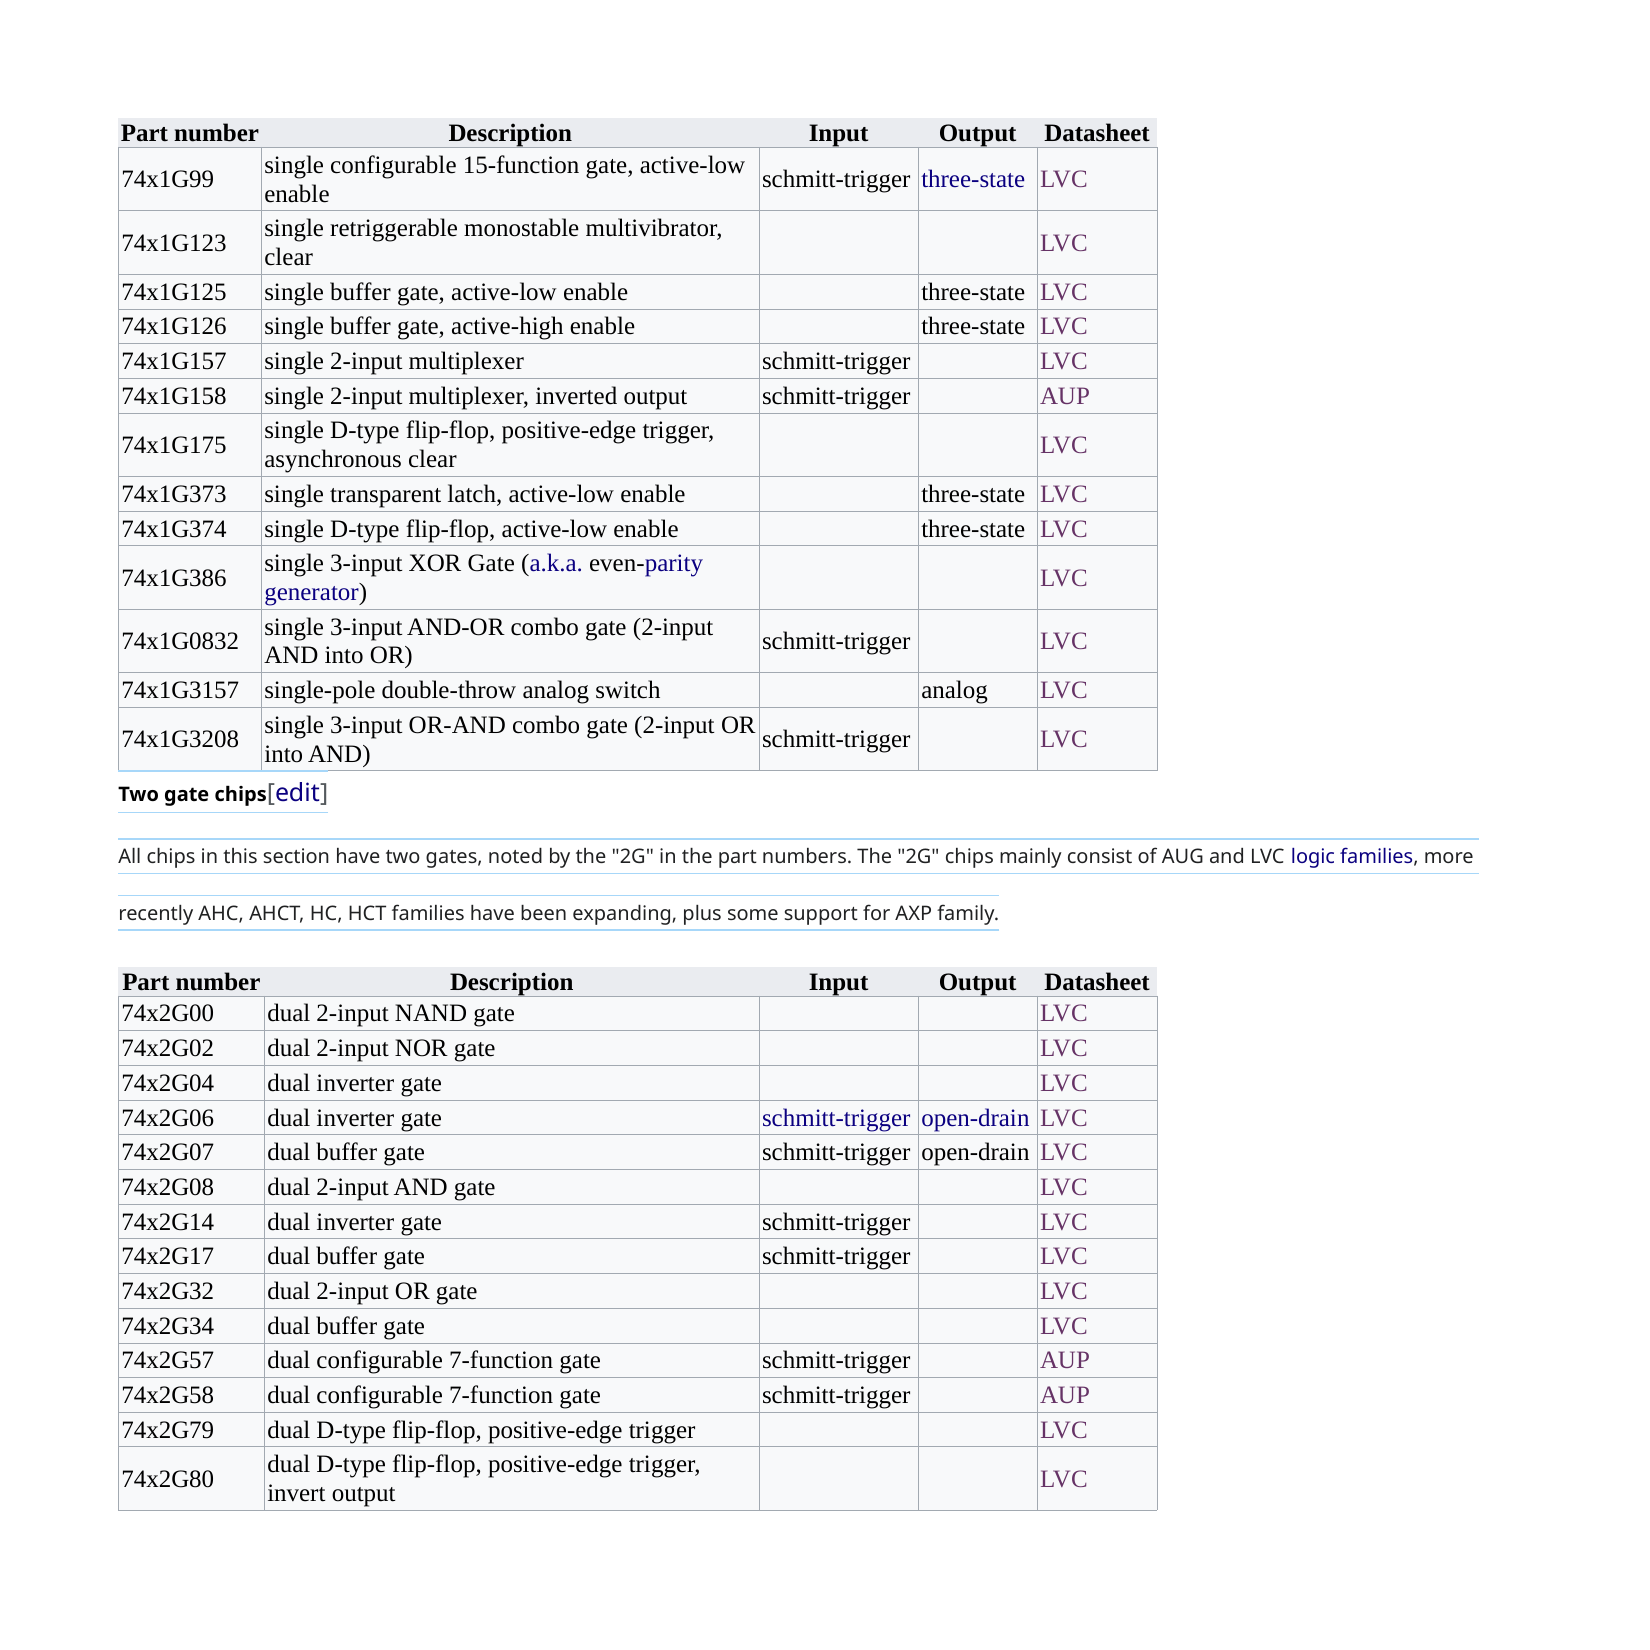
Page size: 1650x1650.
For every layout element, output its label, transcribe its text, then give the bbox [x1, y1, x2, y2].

table_cell LVC [1038, 148, 1157, 210]
table_cell schmitt-trigger [760, 1135, 918, 1169]
table_cell AUP [1038, 1378, 1157, 1412]
table_cell 74x1G374 [119, 512, 261, 545]
table_cell LVC [1038, 1135, 1157, 1169]
table_cell LVC [1038, 344, 1157, 378]
table_cell 74x1G126 [119, 310, 261, 343]
table_header Description [264, 967, 759, 996]
table_cell single 3-input AND-OR combo gate (2-input AND into OR) [262, 610, 759, 672]
table_cell three-state [919, 275, 1037, 308]
table_cell single 2-input multiplexer [262, 344, 759, 378]
table_header Part number [118, 118, 261, 147]
table_cell LVC [1038, 610, 1157, 672]
table_cell LVC [1038, 1066, 1157, 1099]
table_cell [919, 610, 1037, 672]
table_cell dual buffer gate [265, 1239, 759, 1273]
table_cell dual D-type flip-flop, positive-edge trigger, invert output [265, 1447, 759, 1510]
table_cell LVC [1038, 708, 1157, 770]
table_cell 74x2G79 [119, 1413, 264, 1446]
table_cell dual 2-input NOR gate [265, 1031, 759, 1065]
table_cell [760, 414, 918, 476]
table_cell [760, 1309, 918, 1342]
table_cell [760, 1170, 918, 1204]
table_cell single transparent latch, active-low enable [262, 477, 759, 511]
table_cell three-state [919, 148, 1037, 210]
table_cell 74x2G07 [119, 1135, 264, 1169]
table_cell [919, 1239, 1037, 1273]
table_cell AUP [1038, 1344, 1157, 1377]
table_cell schmitt-trigger [760, 379, 918, 412]
table_cell [760, 512, 918, 545]
table_cell [760, 1447, 918, 1510]
table_cell 74x1G157 [119, 344, 261, 378]
table_cell [760, 1413, 918, 1446]
table_cell [919, 1031, 1037, 1065]
table_cell schmitt-trigger [760, 708, 918, 770]
table_cell dual 2-input AND gate [265, 1170, 759, 1204]
table_cell LVC [1038, 1031, 1157, 1065]
table_cell single buffer gate, active-high enable [262, 310, 759, 343]
table_cell dual configurable 7-function gate [265, 1378, 759, 1412]
table_cell 74x2G58 [119, 1378, 264, 1412]
table_cell [919, 344, 1037, 378]
table_cell 74x1G3157 [119, 673, 261, 707]
table_cell dual D-type flip-flop, positive-edge trigger [265, 1413, 759, 1446]
table_cell LVC [1038, 275, 1157, 308]
table_cell [760, 211, 918, 274]
table_cell [760, 997, 918, 1030]
table_cell [760, 1031, 918, 1065]
table_cell single buffer gate, active-low enable [262, 275, 759, 308]
table_cell dual inverter gate [265, 1066, 759, 1099]
table_cell [760, 546, 918, 609]
table_header Input [759, 118, 918, 147]
table_cell three-state [919, 512, 1037, 545]
table_cell single 3-input OR-AND combo gate (2-input OR into AND) [262, 708, 759, 770]
table_header Part number [118, 967, 264, 996]
text All chips in this section have two gates, noted by the "2G" in the part numbers. The "2G" chips mainly consist of AUG and LVC logic families, more recently AHC, AHCT, HC, HCT families have been expanding, plus some support for AXP family. [118, 838, 1532, 931]
table_cell 74x2G00 [119, 997, 264, 1030]
table_header Datasheet [1037, 118, 1157, 147]
table_cell LVC [1038, 1413, 1157, 1446]
table_cell AUP [1038, 379, 1157, 412]
table_cell dual inverter gate [265, 1101, 759, 1134]
table_cell 74x2G17 [119, 1239, 264, 1273]
table_cell LVC [1038, 1101, 1157, 1134]
table_cell single configurable 15-function gate, active-low enable [262, 148, 759, 210]
table_cell 74x1G373 [119, 477, 261, 511]
table_cell [919, 1066, 1037, 1099]
table_cell dual inverter gate [265, 1205, 759, 1238]
table_cell [919, 1309, 1037, 1342]
table_cell LVC [1038, 512, 1157, 545]
table_cell schmitt-trigger [760, 1239, 918, 1273]
table_cell 74x2G08 [119, 1170, 264, 1204]
table_cell analog [919, 673, 1037, 707]
table_cell [919, 1205, 1037, 1238]
subtitle Two gate chips[edit] [118, 770, 1532, 813]
table_header Output [918, 967, 1037, 996]
table_cell [919, 1447, 1037, 1510]
table_cell single retriggerable monostable multivibrator, clear [262, 211, 759, 274]
table_cell LVC [1038, 546, 1157, 609]
table_cell [760, 477, 918, 511]
table_cell dual 2-input NAND gate [265, 997, 759, 1030]
table_cell 74x1G123 [119, 211, 261, 274]
table_cell LVC [1038, 1447, 1157, 1510]
table_cell 74x1G0832 [119, 610, 261, 672]
table_cell three-state [919, 477, 1037, 511]
table_cell [919, 414, 1037, 476]
table_cell [919, 1170, 1037, 1204]
table_cell 74x2G04 [119, 1066, 264, 1099]
table_cell 74x2G80 [119, 1447, 264, 1510]
table_cell 74x1G175 [119, 414, 261, 476]
table_cell 74x2G34 [119, 1309, 264, 1342]
table_cell open-drain [919, 1135, 1037, 1169]
table_cell 74x1G3208 [119, 708, 261, 770]
table_cell single 3-input XOR Gate (a.k.a. even-parity generator) [262, 546, 759, 609]
table_cell LVC [1038, 673, 1157, 707]
table_cell 74x1G386 [119, 546, 261, 609]
table_cell LVC [1038, 1309, 1157, 1342]
table_cell [760, 1274, 918, 1308]
table_cell schmitt-trigger [760, 1344, 918, 1377]
table_cell [919, 1378, 1037, 1412]
table_cell [919, 379, 1037, 412]
table_cell 74x1G158 [119, 379, 261, 412]
table_cell 74x1G99 [119, 148, 261, 210]
table_cell [919, 1344, 1037, 1377]
table_cell [760, 673, 918, 707]
table_cell schmitt-trigger [760, 610, 918, 672]
table_cell 74x2G06 [119, 1101, 264, 1134]
table_cell schmitt-trigger [760, 1101, 918, 1134]
table_cell 74x2G57 [119, 1344, 264, 1377]
table_cell [760, 275, 918, 308]
table_cell LVC [1038, 211, 1157, 274]
table_cell [919, 546, 1037, 609]
table_cell LVC [1038, 997, 1157, 1030]
table_cell dual configurable 7-function gate [265, 1344, 759, 1377]
table_header Input [759, 967, 918, 996]
table_header Description [261, 118, 759, 147]
table_cell schmitt-trigger [760, 148, 918, 210]
table_cell schmitt-trigger [760, 1205, 918, 1238]
table_cell [919, 211, 1037, 274]
table_cell schmitt-trigger [760, 1378, 918, 1412]
table_cell LVC [1038, 414, 1157, 476]
table_cell single-pole double-throw analog switch [262, 673, 759, 707]
table_cell dual buffer gate [265, 1135, 759, 1169]
table_cell LVC [1038, 477, 1157, 511]
table_cell [919, 1274, 1037, 1308]
table_cell open-drain [919, 1101, 1037, 1134]
table_cell [919, 1413, 1037, 1446]
table_cell 74x2G14 [119, 1205, 264, 1238]
table_cell dual 2-input OR gate [265, 1274, 759, 1308]
table_cell 74x1G125 [119, 275, 261, 308]
table_cell three-state [919, 310, 1037, 343]
table_cell [760, 310, 918, 343]
table_cell schmitt-trigger [760, 344, 918, 378]
table_header Datasheet [1037, 967, 1157, 996]
table_cell [919, 708, 1037, 770]
table_cell single D-type flip-flop, positive-edge trigger, asynchronous clear [262, 414, 759, 476]
table_cell single 2-input multiplexer, inverted output [262, 379, 759, 412]
table_cell [760, 1066, 918, 1099]
table_cell LVC [1038, 1205, 1157, 1238]
table_cell single D-type flip-flop, active-low enable [262, 512, 759, 545]
table_cell 74x2G32 [119, 1274, 264, 1308]
table_cell LVC [1038, 1274, 1157, 1308]
table_cell LVC [1038, 310, 1157, 343]
table_cell LVC [1038, 1239, 1157, 1273]
table_cell LVC [1038, 1170, 1157, 1204]
table_cell [919, 997, 1037, 1030]
table_header Output [918, 118, 1037, 147]
table_cell dual buffer gate [265, 1309, 759, 1342]
table_cell 74x2G02 [119, 1031, 264, 1065]
